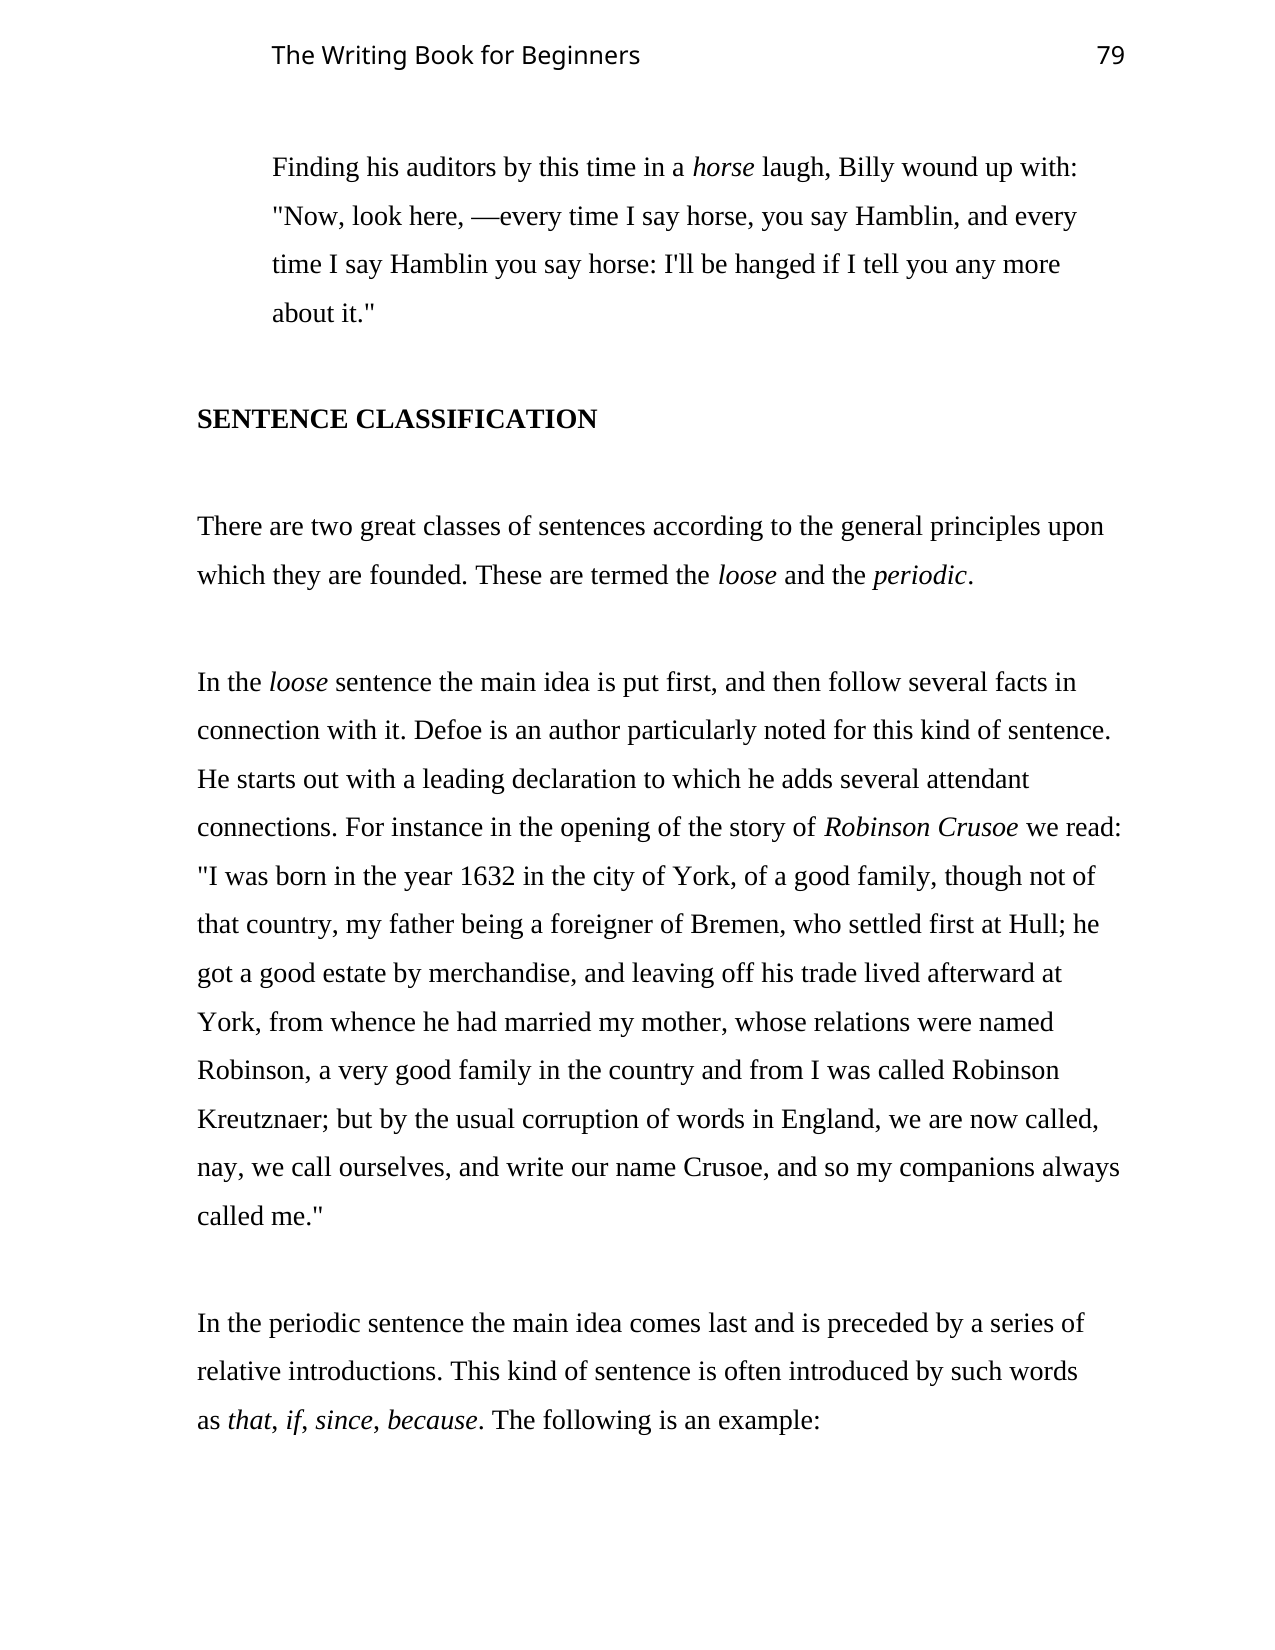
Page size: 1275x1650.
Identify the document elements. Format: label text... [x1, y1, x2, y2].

text Finding his auditors by this time in a horse laugh, Billy wound up with: "Now, look here, —every time I say horse, you say Hamblin, and every time I say Hamblin you say horse: I'll be hanged if I tell you any more about it." [272, 150, 1125, 328]
text There are two great classes of sentences according to the general principles upon which they are founded. These are termed the loose and the periodic. [197, 509, 1125, 590]
text In the loose sentence the main idea is put first, and then follow several facts in connection with it. Defoe is an author particularly noted for this kind of sentence. He starts out with a leading declaration to which he adds several attendant connections. For instance in the opening of the story of Robinson Crusoe we read: "I was born in the year 1632 in the city of York, of a good family, though not of that country, my father being a foreigner of Bremen, who settled first at Hull; he got a good estate by merchandise, and leaving off his trade lived afterward at York, from whence he had married my mother, whose relations were named Robinson, a very good family in the country and from I was called Robinson Kreutznaer; but by the usual corruption of words in England, we are now called, nay, we call ourselves, and write our name Crusoe, and so my companions always called me." [197, 665, 1125, 1231]
text In the periodic sentence the main idea comes last and is preceded by a series of relative introductions. This kind of sentence is often introduced by such words as that, if, since, because. The following is an example: [197, 1306, 1125, 1435]
text SENTENCE CLASSIFICATION [197, 402, 1125, 435]
